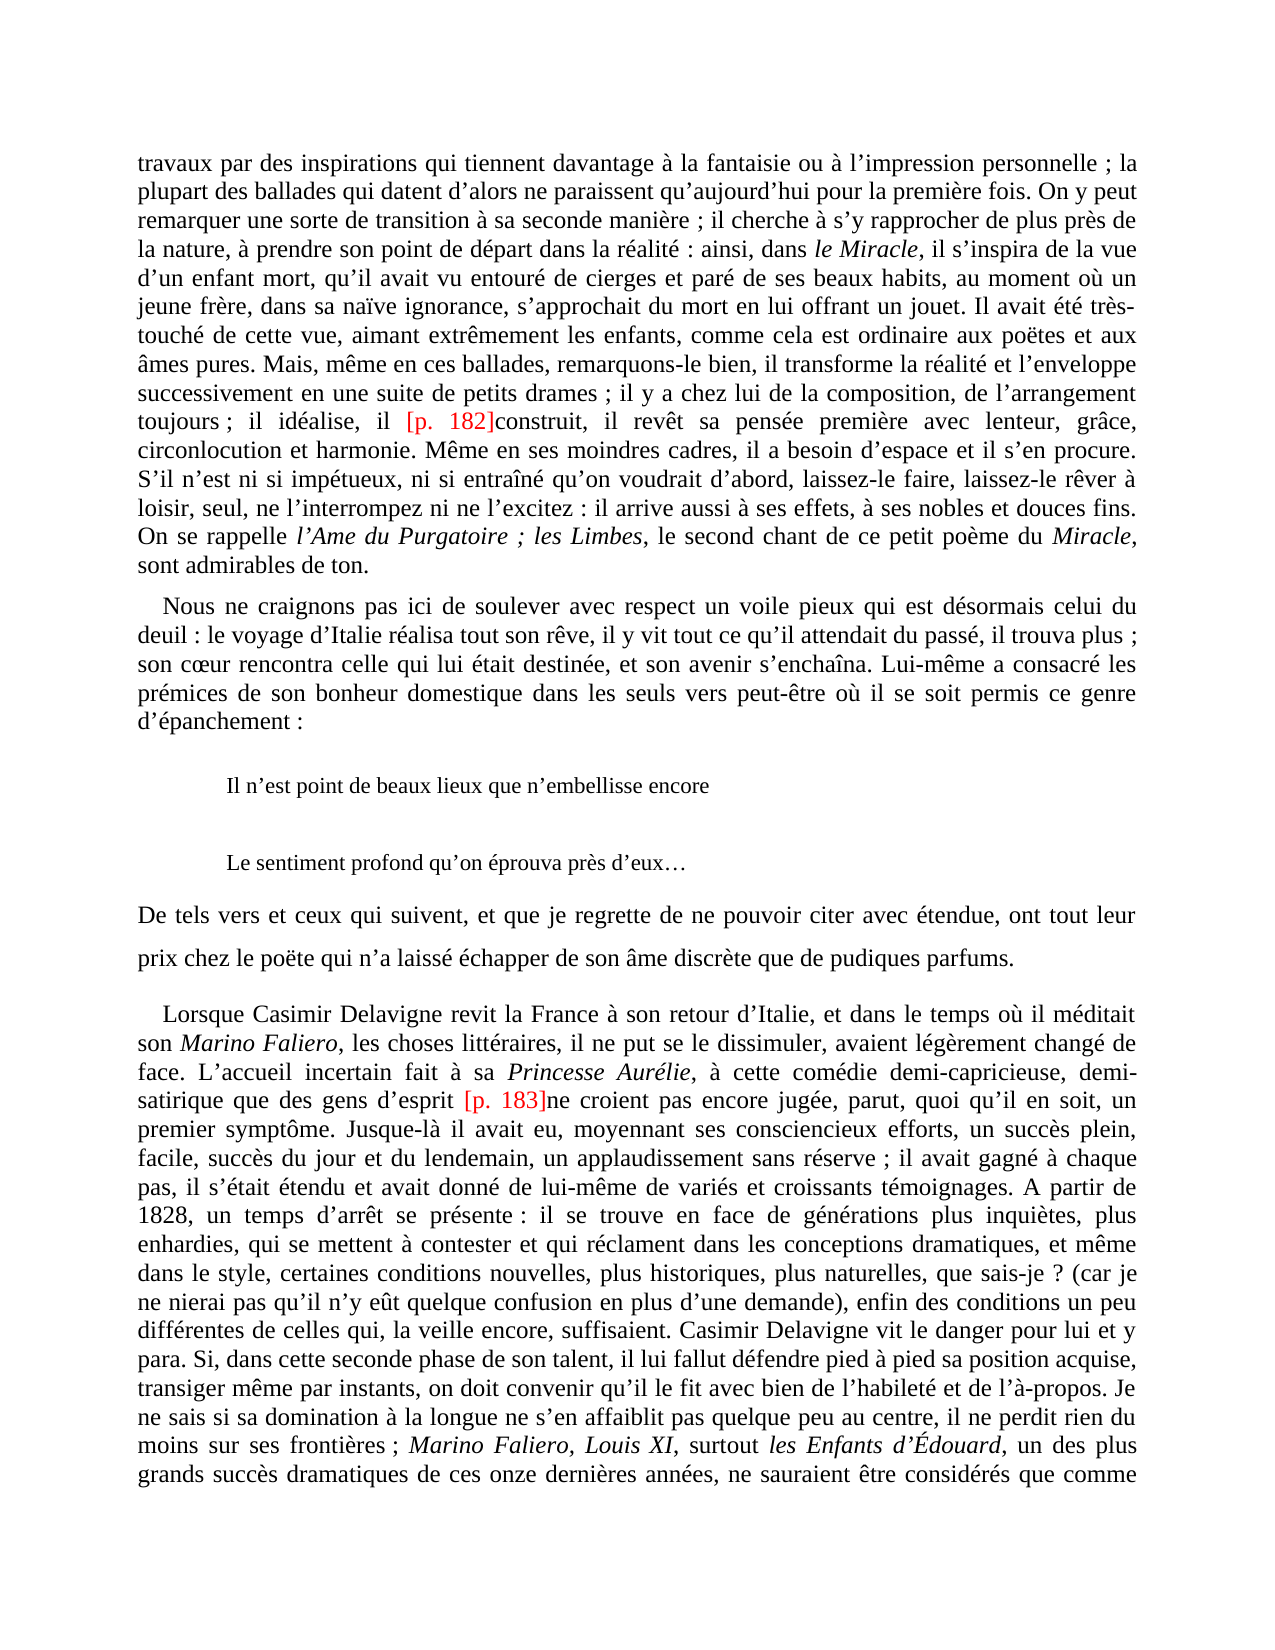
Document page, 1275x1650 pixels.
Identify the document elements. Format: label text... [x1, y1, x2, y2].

text Il n’est point de beaux lieux que n’embellisse encore [226, 773, 1137, 799]
text Le sentiment profond qu’on éprouva près d’eux… [226, 849, 1137, 875]
text Nous ne craignons pas ici de soulever avec respect un voile pieux qui est désormais celui du deuil : le voyage d’Italie réalisa tout son rêve, il y vit tout ce qu’il attendait du passé, il trouva plus ; son cœur rencontra celle qui lui était destinée, et son avenir s’enchaîna. Lui-même a consacré les prémices de son bonheur domestique dans les seuls vers peut-être où il se soit permis ce genre d’épanchement : [137, 591, 1137, 735]
text Lorsque Casimir Delavigne revit la France à son retour d’Italie, et dans le temps où il méditait son Marino Faliero, les choses littéraires, il ne put se le dissimuler, avaient légèrement changé de face. L’accueil incertain fait à sa Princesse Aurélie, à cette comédie demi-capricieuse, demi-satirique que des gens d’esprit [p. 183]ne croient pas encore jugée, parut, quoi qu’il en soit, un premier symptôme. Jusque-là il avait eu, moyennant ses consciencieux efforts, un succès plein, facile, succès du jour et du lendemain, un applaudissement sans réserve ; il avait gagné à chaque pas, il s’était étendu et avait donné de lui-même de variés et croissants témoignages. A partir de 1828, un temps d’arrêt se présente : il se trouve en face de générations plus inquiètes, plus enhardies, qui se mettent à contester et qui réclament dans les conceptions dramatiques, et même dans le style, certaines conditions nouvelles, plus historiques, plus naturelles, que sais-je ? (car je ne nierai pas qu’il n’y eût quelque confusion en plus d’une demande), enfin des conditions un peu différentes de celles qui, la veille encore, suffisaient. Casimir Delavigne vit le danger pour lui et y para. Si, dans cette seconde phase de son talent, il lui fallut défendre pied à pied sa position acquise, transiger même par instants, on doit convenir qu’il le fit avec bien de l’habileté et de l’à-propos. Je ne sais si sa domination à la longue ne s’en affaiblit pas quelque peu au centre, il ne perdit rien du moins sur ses frontières ; Marino Faliero, Louis XI, surtout les Enfants d’Édouard, un des plus grands succès dramatiques de ces onze dernières années, ne sauraient être considérés que comme [137, 999, 1137, 1488]
text travaux par des inspirations qui tiennent davantage à la fantaisie ou à l’impression personnelle ; la plupart des ballades qui datent d’alors ne paraissent qu’aujourd’hui pour la première fois. On y peut remarquer une sorte de transition à sa seconde manière ; il cherche à s’y rapprocher de plus près de la nature, à prendre son point de départ dans la réalité : ainsi, dans le Miracle, il s’inspira de la vue d’un enfant mort, qu’il avait vu entouré de cierges et paré de ses beaux habits, au moment où un jeune frère, dans sa naïve ignorance, s’approchait du mort en lui offrant un jouet. Il avait été très-touché de cette vue, aimant extrêmement les enfants, comme cela est ordinaire aux poëtes et aux âmes pures. Mais, même en ces ballades, remarquons-le bien, il transforme la réalité et l’enveloppe successivement en une suite de petits drames ; il y a chez lui de la composition, de l’arrangement toujours ; il idéalise, il [p. 182]construit, il revêt sa pensée première avec lenteur, grâce, circonlocution et harmonie. Même en ses moindres cadres, il a besoin d’espace et il s’en procure. S’il n’est ni si impétueux, ni si entraîné qu’on voudrait d’abord, laissez-le faire, laissez-le rêver à loisir, seul, ne l’interrompez ni ne l’excitez : il arrive aussi à ses effets, à ses nobles et douces fins. On se rappelle l’Ame du Purgatoire ; les Limbes, le second chant de ce petit poème du Miracle, sont admirables de ton. [137, 148, 1137, 579]
text De tels vers et ceux qui suivent, et que je regrette de ne pouvoir citer avec étendue, ont tout leur prix chez le poëte qui n’a laissé échapper de son âme discrète que de pudiques parfums. [137, 900, 1137, 972]
